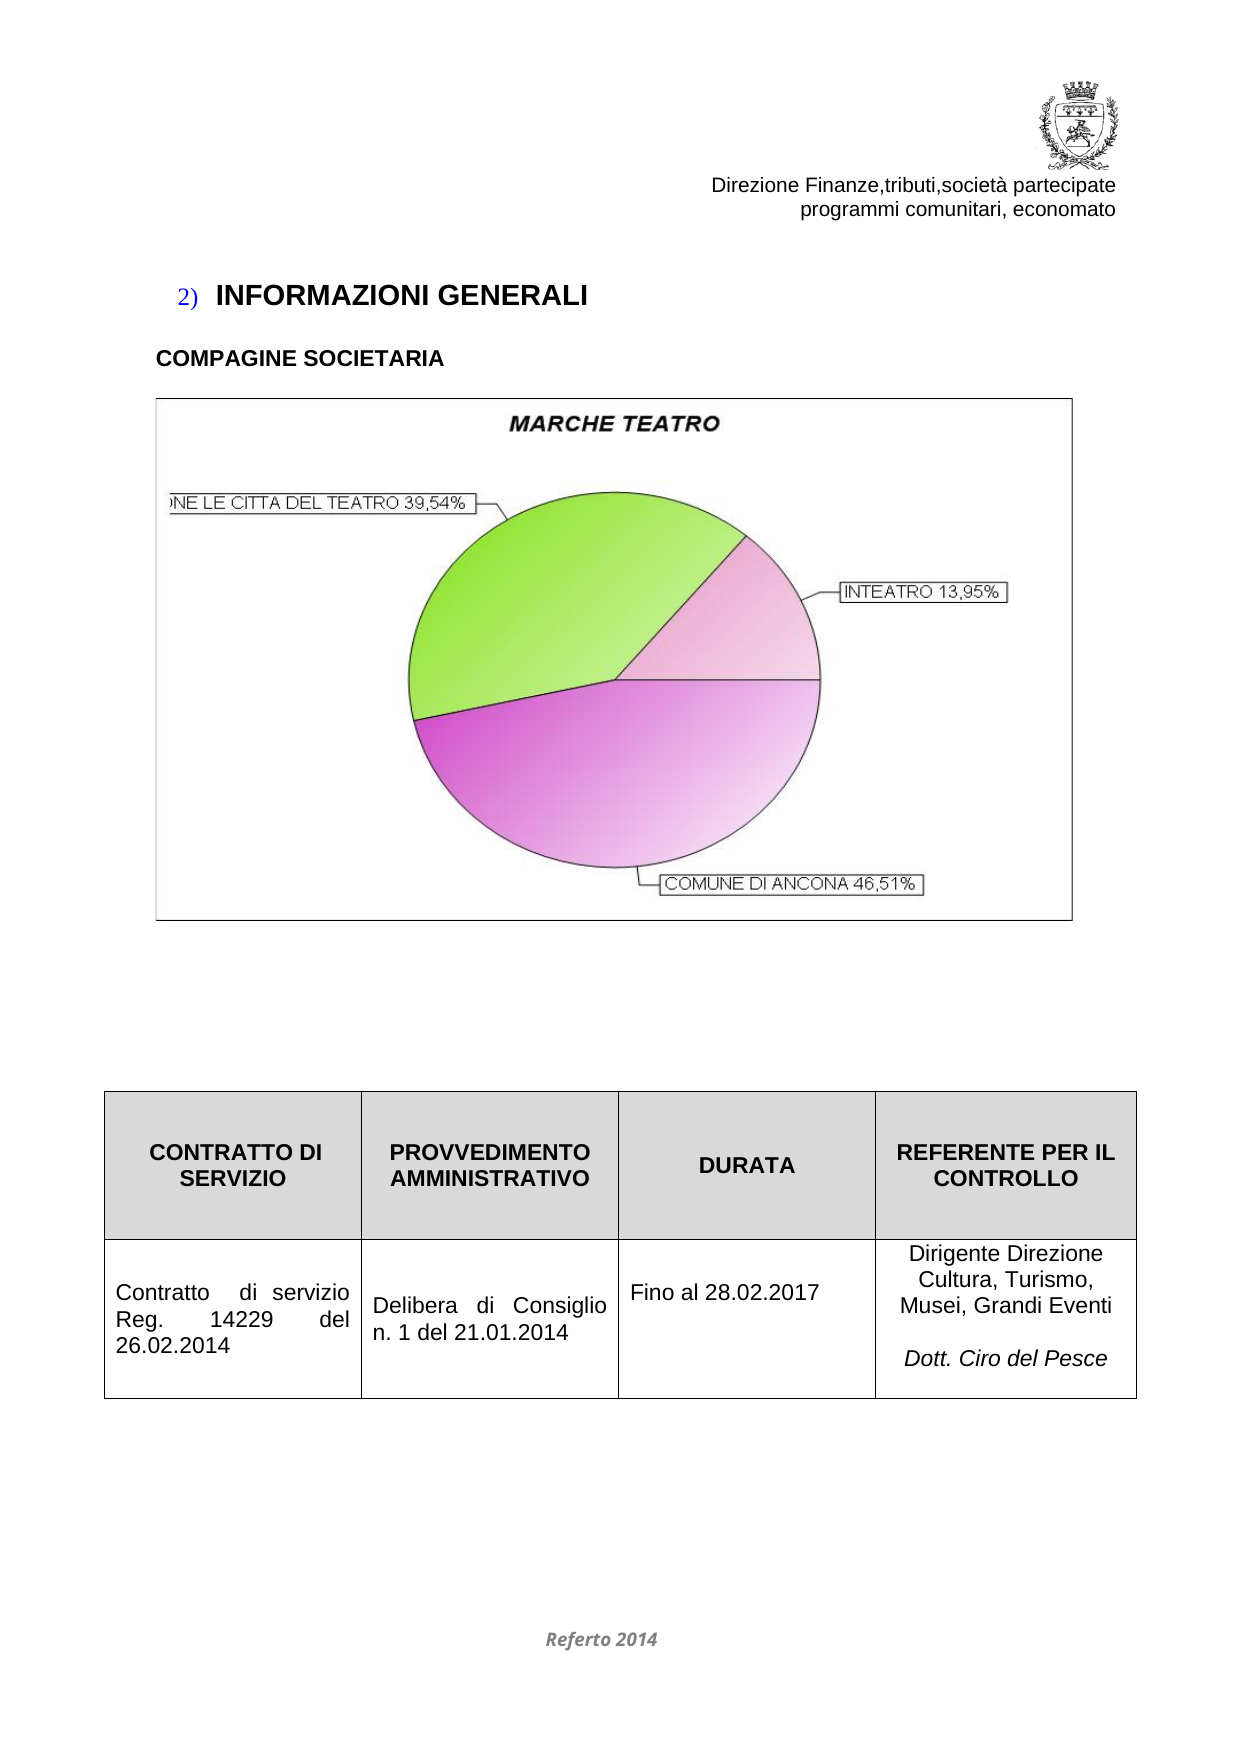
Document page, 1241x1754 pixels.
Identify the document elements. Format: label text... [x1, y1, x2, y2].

table_header CONTRATTO DI SERVIZIO [105, 1092, 361, 1239]
picture [155, 398, 1073, 921]
list INFORMAZIONI GENERALI [177, 278, 1122, 312]
table_cell Contratto di servizio Reg. 14229 del 26.02.2014 [105, 1240, 361, 1398]
picture [1035, 73, 1123, 173]
table_header PROVVEDIMENTO AMMINISTRATIVO [362, 1092, 618, 1239]
text COMPAGINE SOCIETARIA [156, 345, 1122, 372]
table_cell Fino al 28.02.2017 [619, 1240, 875, 1398]
table_header DURATA [619, 1092, 875, 1239]
table_cell Dirigente Direzione Cultura, Turismo, Musei, Grandi Eventi Dott. Ciro del Pesce [876, 1240, 1136, 1398]
table_header REFERENTE PER IL CONTROLLO [876, 1092, 1136, 1239]
table_cell Delibera di Consiglio n. 1 del 21.01.2014 [362, 1240, 618, 1398]
